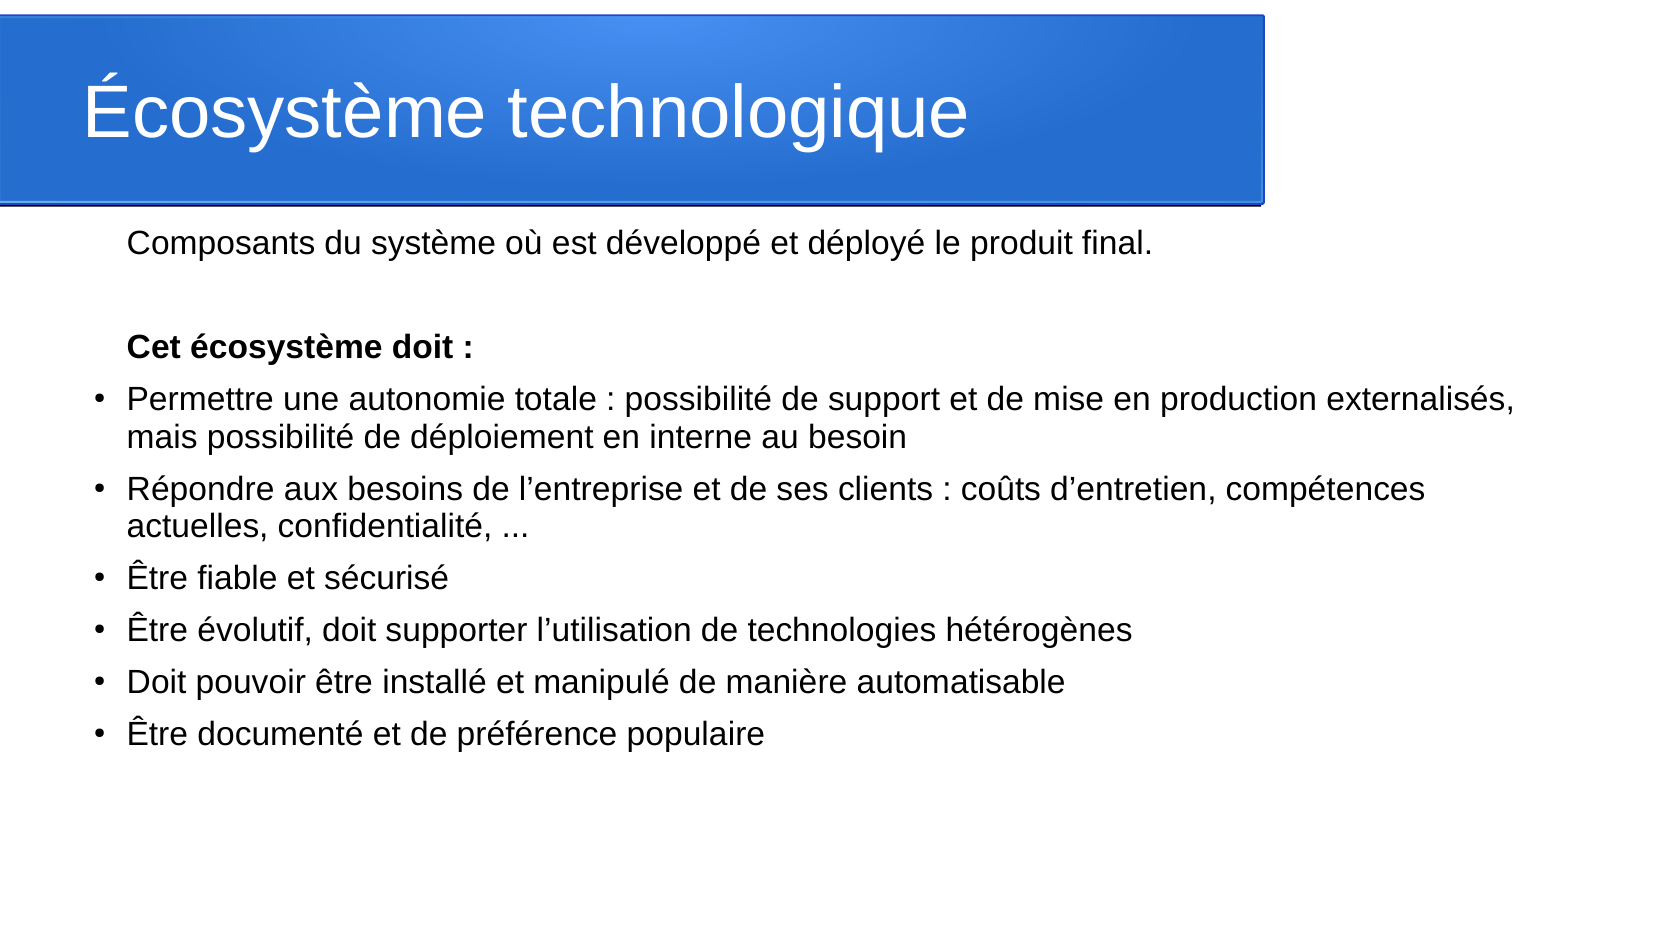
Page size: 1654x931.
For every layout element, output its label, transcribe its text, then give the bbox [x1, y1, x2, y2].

title Écosystème technologique [82, 35, 1235, 189]
list Composants du système où est développé et déployé le produit final. Cet écosystème doit : Permettre une autonomie totale : possibilité de support et de mise en production externalisés, mais possibilité de déploiement en interne au besoin Répondre aux besoins de l’entreprise et de ses clients : coûts d’entretien, compétences actuelles, confidentialité, ... Être fiable et sécurisé Être évolutif, doit supporter l’utilisation de technologies hétérogènes Doit pouvoir être installé et manipulé de manière automatisable Être documenté et de préférence populaire [82, 224, 1571, 764]
